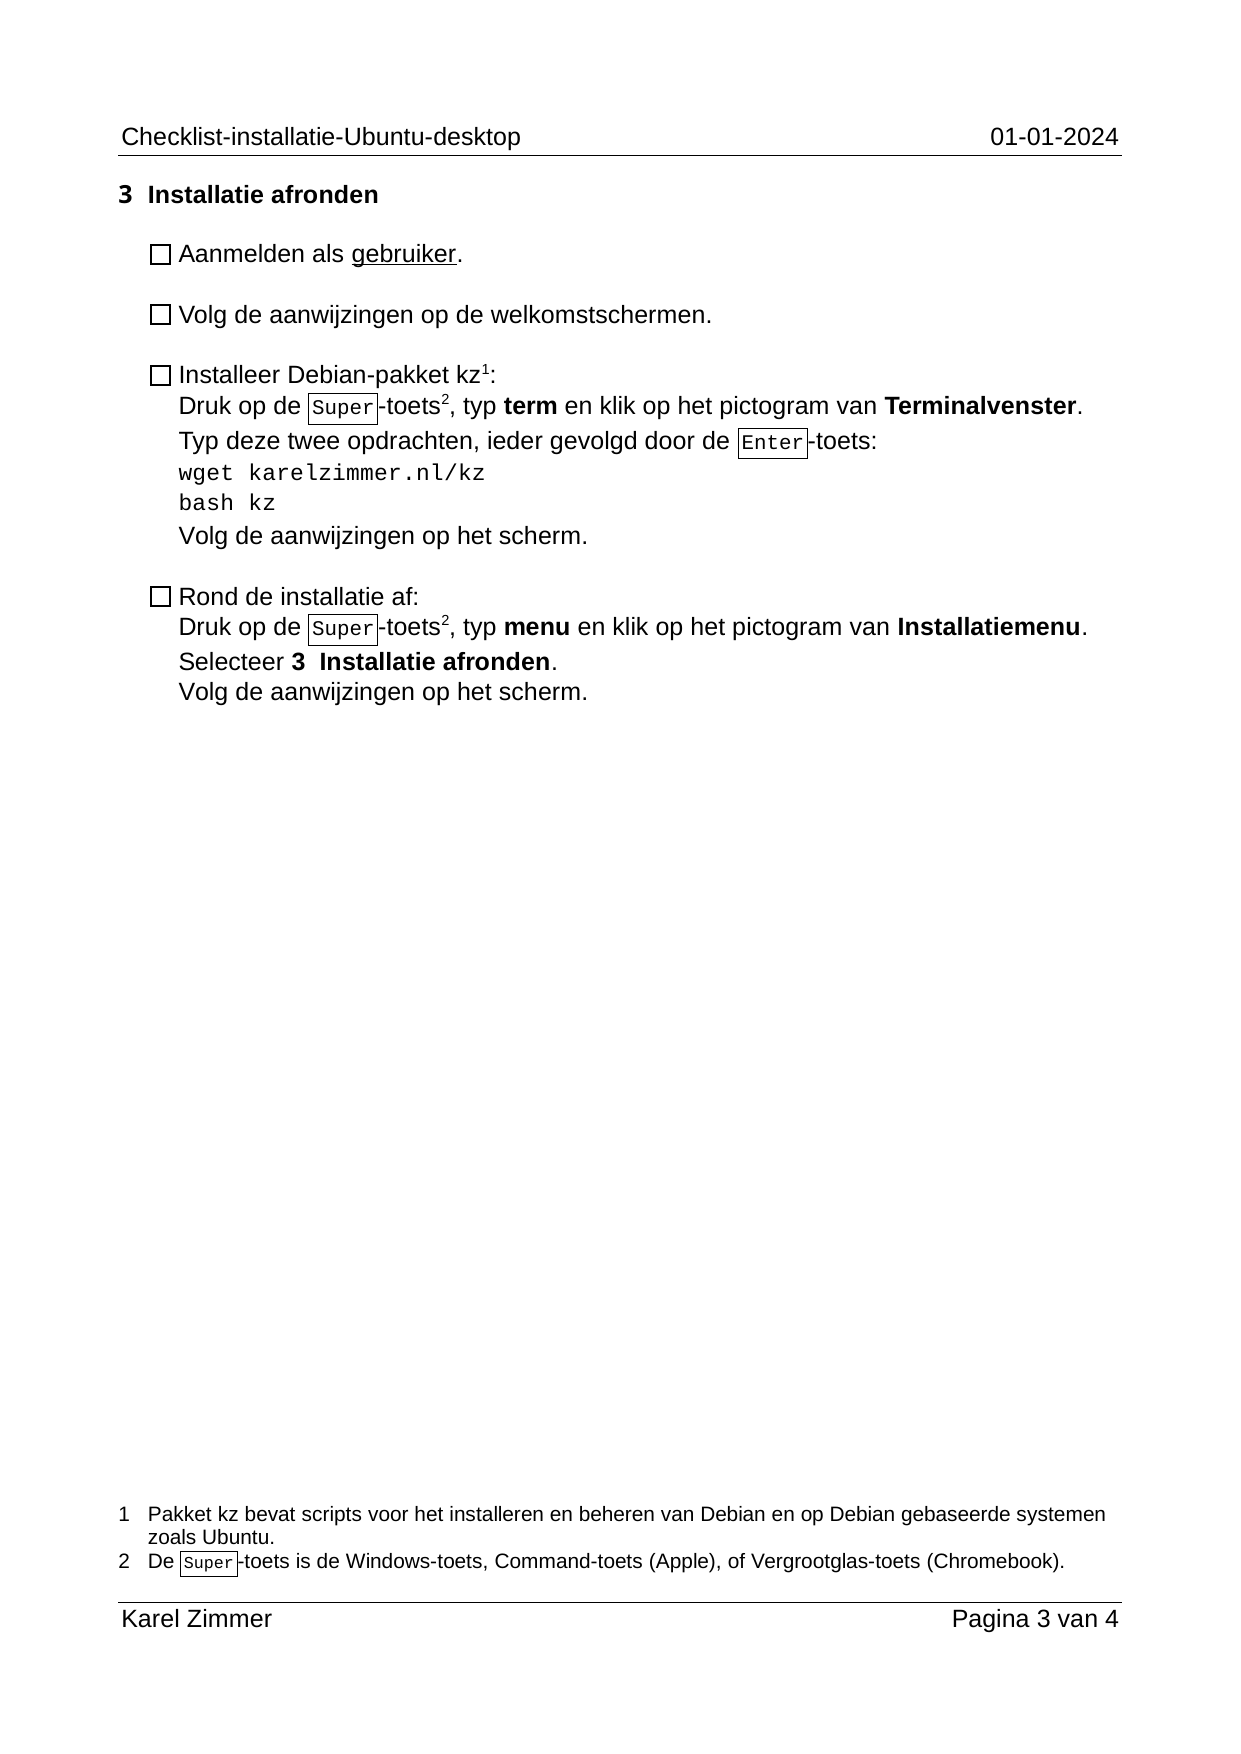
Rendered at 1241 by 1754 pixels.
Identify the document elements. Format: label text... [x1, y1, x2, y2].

table_cell Typ deze twee opdrachten, ieder gevolgd door de Enter-toets: [177, 425, 1122, 460]
table_header Aanmelden als gebruiker. [177, 239, 1122, 269]
table_cell [118, 491, 142, 521]
table_cell [142, 612, 177, 647]
table_cell [118, 425, 142, 460]
table_cell [118, 612, 142, 647]
table_cell [142, 391, 177, 425]
table_cell [142, 647, 177, 677]
table_header [142, 239, 177, 269]
table_cell Volg de aanwijzingen op de welkomstschermen. [177, 300, 1122, 330]
table_cell Druk op de Super-toets2, typ menu en klik op het pictogram van Installatiemenu. [177, 612, 1122, 647]
table_cell Selecteer 3 Installatie afronden. [177, 647, 1122, 677]
table_cell [118, 647, 142, 677]
list Installatie afronden [118, 177, 1122, 211]
table_cell [118, 391, 142, 425]
table_cell bash kz [177, 491, 1122, 521]
table_cell [118, 551, 142, 581]
table_cell [142, 677, 177, 707]
table_cell Installeer Debian-pakket kz: [177, 360, 1122, 391]
table_cell [118, 300, 142, 330]
table_cell [142, 330, 177, 360]
table_cell Volg de aanwijzingen op het scherm. [177, 521, 1122, 551]
table_cell [142, 269, 177, 300]
table_cell [177, 269, 1122, 300]
table_cell [142, 551, 177, 581]
table_cell [118, 677, 142, 707]
table_cell [142, 460, 177, 491]
table_cell wget karelzimmer.nl/kz [177, 460, 1122, 491]
table_cell [118, 269, 142, 300]
table_cell [142, 425, 177, 460]
table_cell [142, 581, 177, 612]
table_cell [142, 521, 177, 551]
table_cell [118, 330, 142, 360]
table_cell Rond de installatie af: [177, 581, 1122, 612]
table_cell [118, 460, 142, 491]
table_cell [142, 360, 177, 391]
table_cell [118, 360, 142, 391]
table_cell [118, 521, 142, 551]
table_cell [177, 330, 1122, 360]
table_cell Druk op de Super-toets, typ term en klik op het pictogram van Terminalvenster. [177, 391, 1122, 425]
table_cell Volg de aanwijzingen op het scherm. [177, 677, 1122, 707]
table_header [118, 239, 142, 269]
table_cell [177, 551, 1122, 581]
table_cell [142, 300, 177, 330]
table_cell [142, 491, 177, 521]
table_cell [118, 581, 142, 612]
